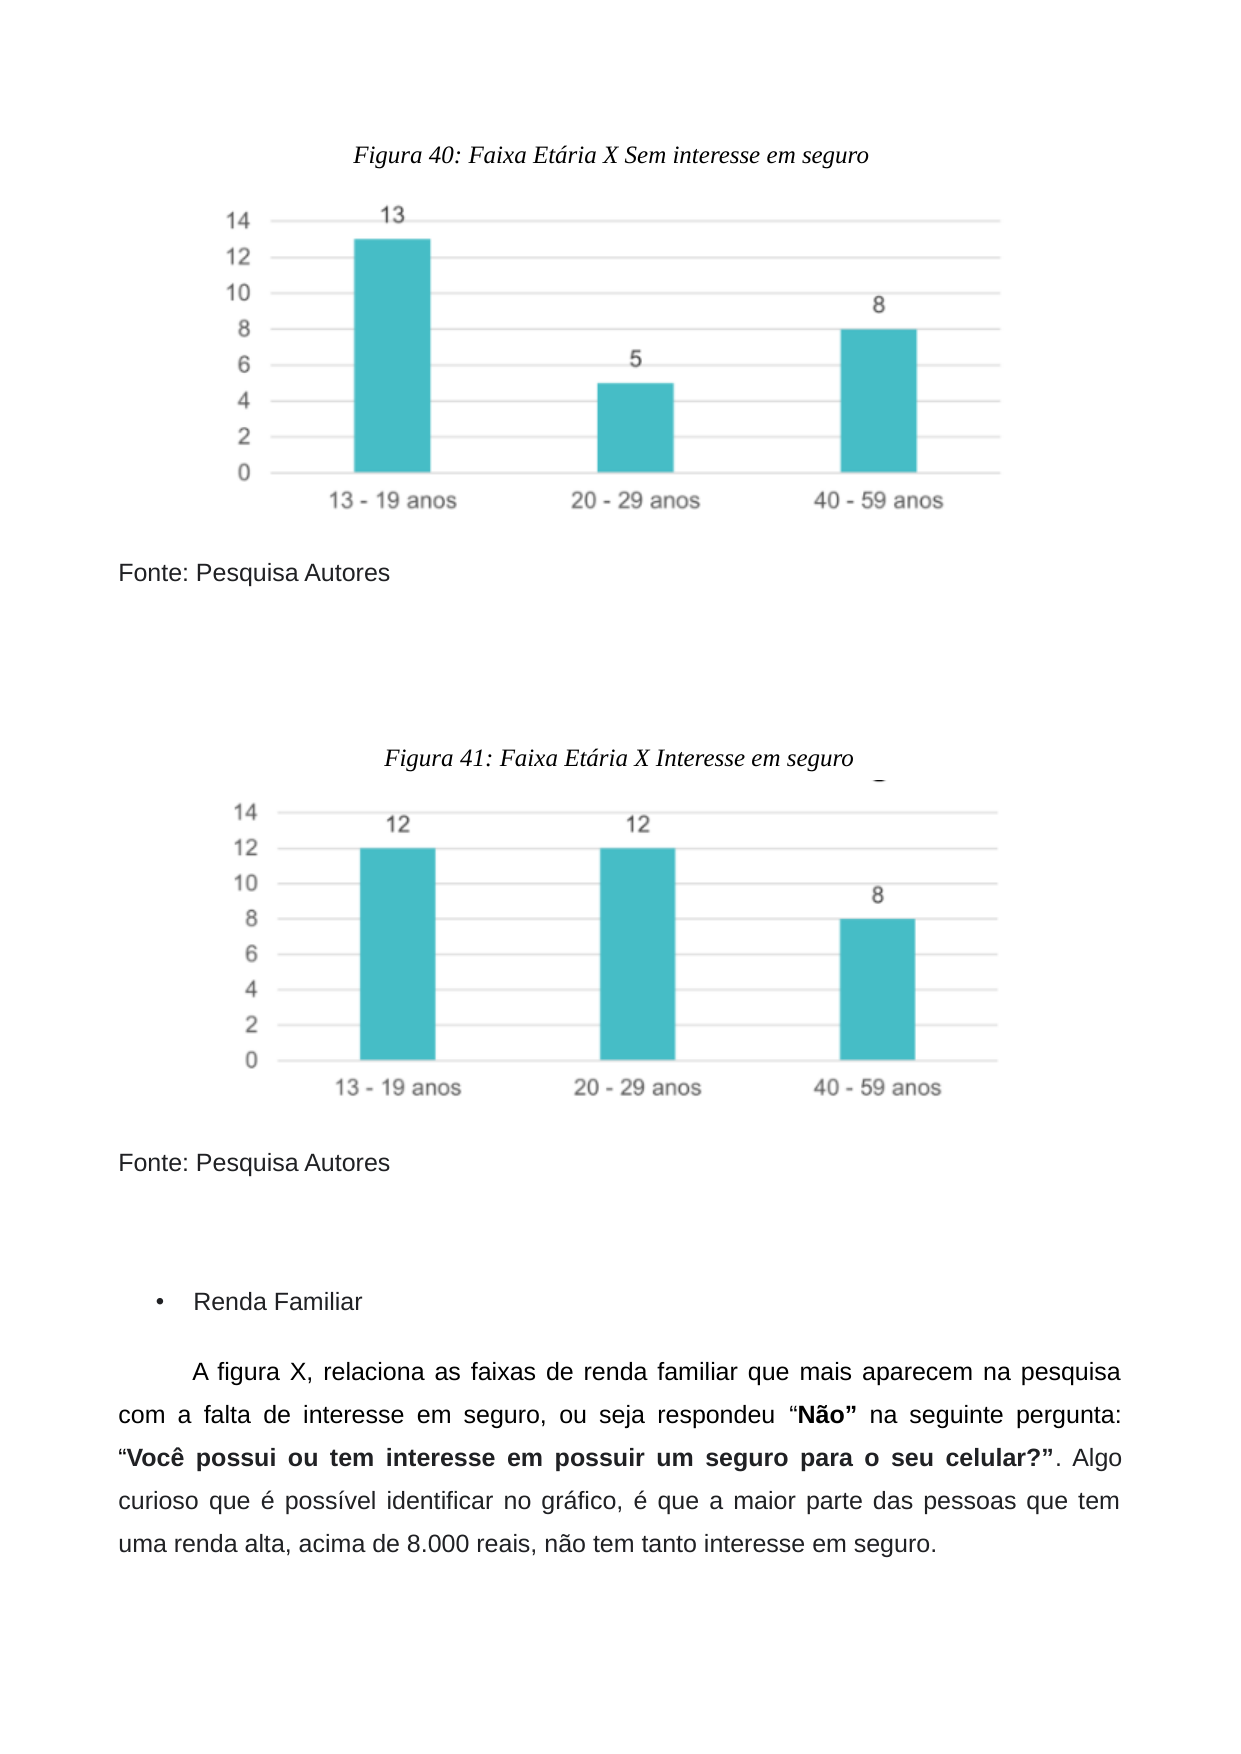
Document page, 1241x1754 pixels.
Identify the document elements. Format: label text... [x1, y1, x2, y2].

text Figura 41: Faixa Etária X Interesse em seguro [221, 743, 1019, 772]
text Fonte: Pesquisa Autores [118, 118, 1122, 587]
picture [197, 178, 1028, 535]
list Renda Familiar [156, 1287, 1122, 1316]
picture [220, 780, 1020, 1117]
text A figura X, relaciona as faixas de renda familiar que mais aparecem na pesquisa com a falta de interesse em seguro, ou seja respondeu “Não” na seguinte pergunta: “Você possui ou tem interesse em possuir um seguro para o seu celular?”. Algo curioso que é possível identificar no gráfico, é que a maior parte das pessoas que tem uma renda alta, acima de 8.000 reais, não tem tanto interesse em seguro. [118, 1357, 1122, 1558]
text Fonte: Pesquisa Autores [118, 767, 1122, 1177]
text Figura 40: Faixa Etária X Sem interesse em seguro [197, 140, 1027, 169]
